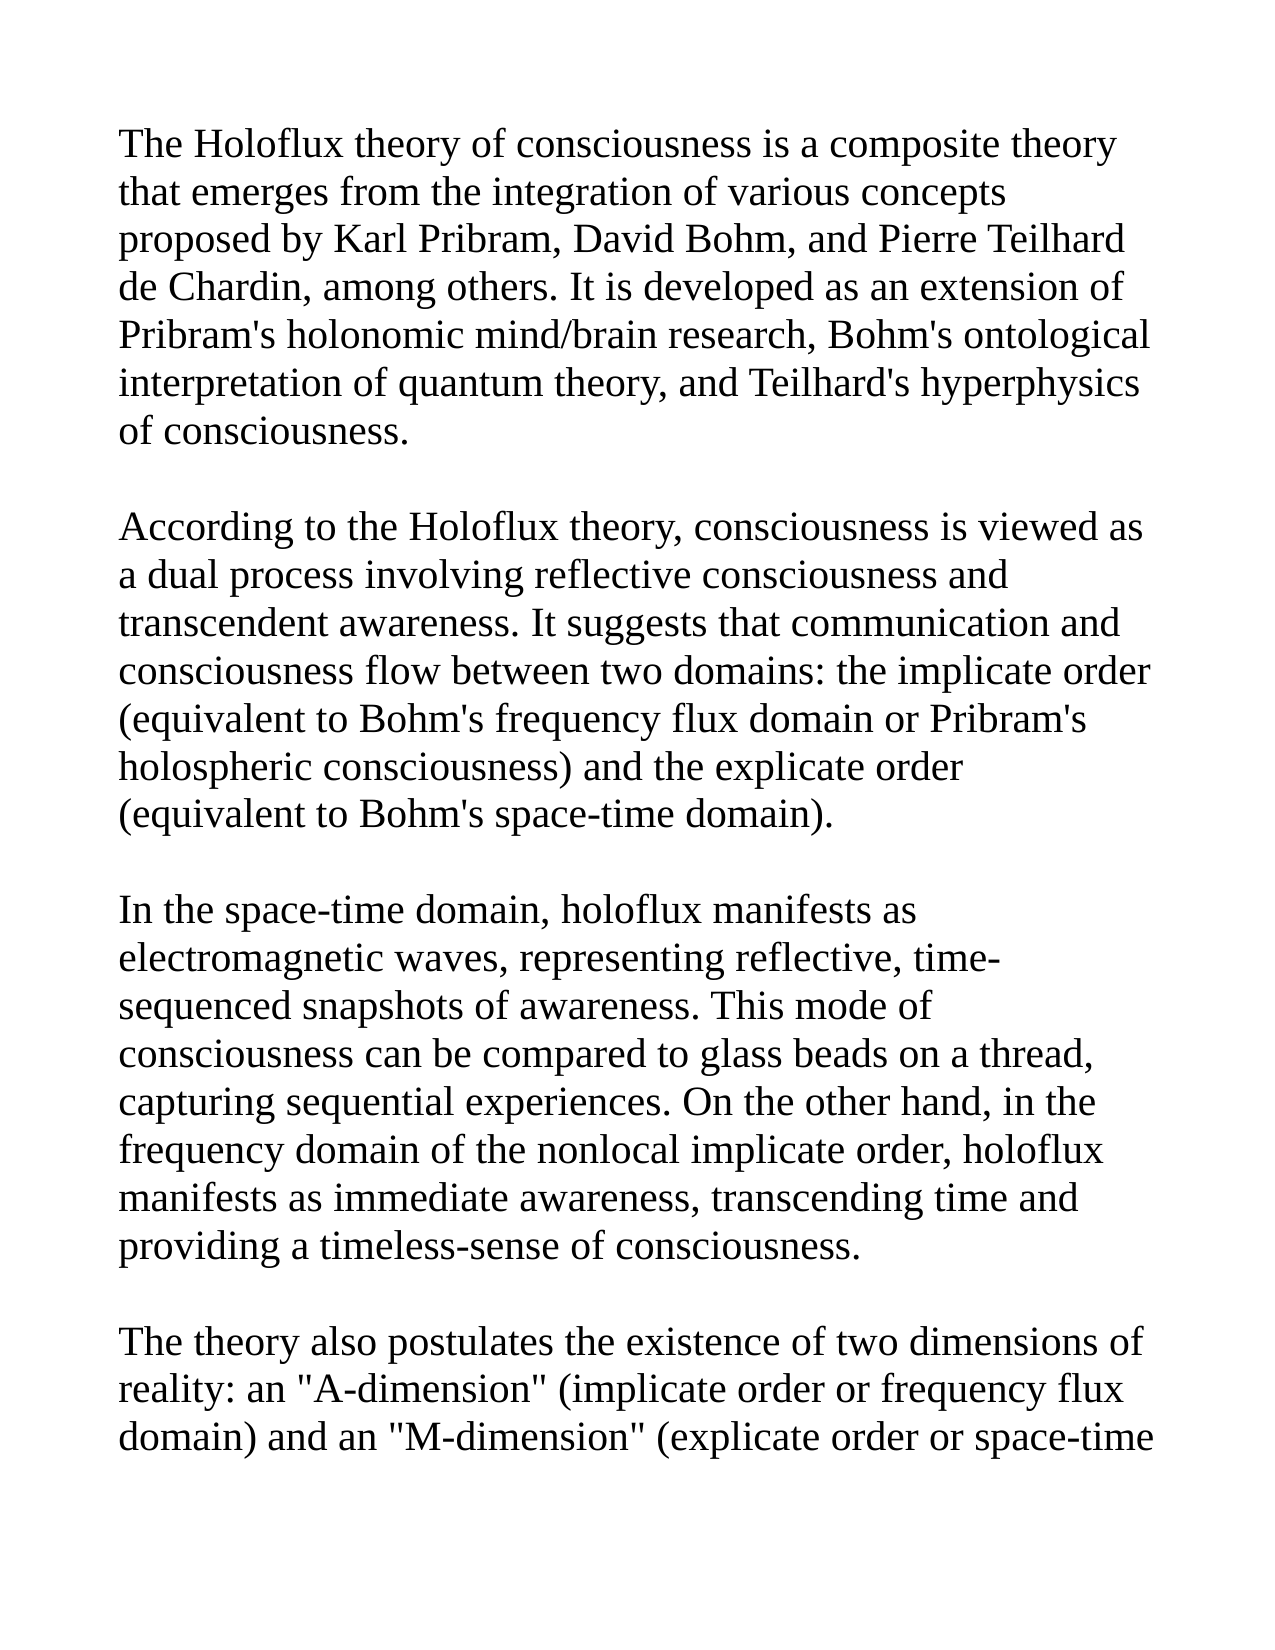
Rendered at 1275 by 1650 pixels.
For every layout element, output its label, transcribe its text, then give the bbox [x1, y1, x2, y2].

text According to the Holoflux theory, consciousness is viewed as a dual process involving reflective consciousness and transcendent awareness. It suggests that communication and consciousness flow between two domains: the implicate order (equivalent to Bohm's frequency flux domain or Pribram's holospheric consciousness) and the explicate order (equivalent to Bohm's space-time domain). [118, 501, 1157, 837]
text In the space-time domain, holoflux manifests as electromagnetic waves, representing reflective, time-sequenced snapshots of awareness. This mode of consciousness can be compared to glass beads on a thread, capturing sequential experiences. On the other hand, in the frequency domain of the nonlocal implicate order, holoflux manifests as immediate awareness, transcending time and providing a timeless-sense of consciousness. [118, 885, 1157, 1268]
text The theory also postulates the existence of two dimensions of reality: an "A-dimension" (implicate order or frequency flux domain) and an "M-dimension" (explicate order or space-time [118, 1316, 1157, 1460]
text The Holoflux theory of consciousness is a composite theory that emerges from the integration of various concepts proposed by Karl Pribram, David Bohm, and Pierre Teilhard de Chardin, among others. It is developed as an extension of Pribram's holonomic mind/brain research, Bohm's ontological interpretation of quantum theory, and Teilhard's hyperphysics of consciousness. [118, 118, 1157, 453]
